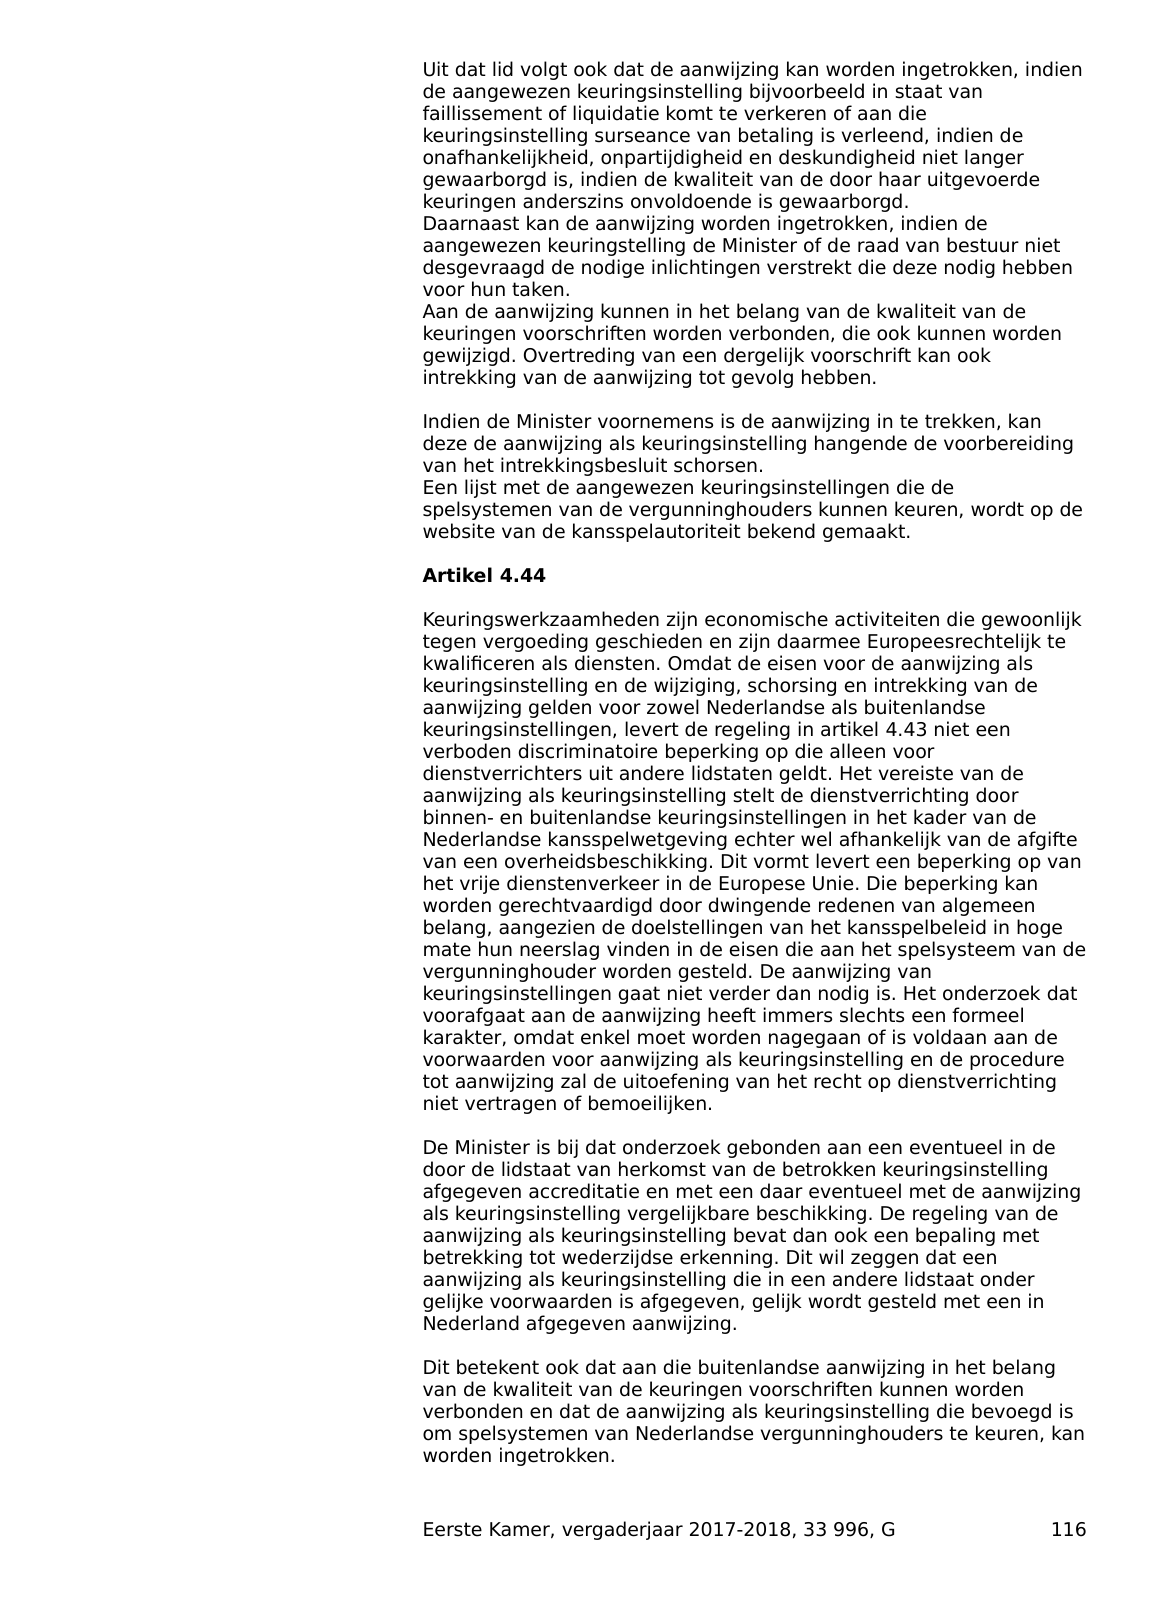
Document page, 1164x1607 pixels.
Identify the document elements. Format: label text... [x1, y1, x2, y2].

text Aan de aanwijzing kunnen in het belang van de kwaliteit van de keuringen voorschriften worden verbonden, die ook kunnen worden gewijzigd. Overtreding van een dergelijk voorschrift kan ook intrekking van de aanwijzing tot gevolg hebben. [422, 301, 1087, 389]
subtitle Artikel 4.44 [422, 565, 1087, 587]
text Uit dat lid volgt ook dat de aanwijzing kan worden ingetrokken, indien de aangewezen keuringsinstelling bijvoorbeeld in staat van faillissement of liquidatie komt te verkeren of aan die keuringsinstelling surseance van betaling is verleend, indien de onafhankelijkheid, onpartijdigheid en deskundigheid niet langer gewaarborgd is, indien de kwaliteit van de door haar uitgevoerde keuringen anderszins onvoldoende is gewaarborgd. [422, 59, 1087, 213]
text Daarnaast kan de aanwijzing worden ingetrokken, indien de aangewezen keuringstelling de Minister of de raad van bestuur niet desgevraagd de nodige inlichtingen verstrekt die deze nodig hebben voor hun taken. [422, 213, 1087, 301]
text Keuringswerkzaamheden zijn economische activiteiten die gewoonlijk tegen vergoeding geschieden en zijn daarmee Europeesrechtelijk te kwalificeren als diensten. Omdat de eisen voor de aanwijzing als keuringsinstelling en de wijziging, schorsing en intrekking van de aanwijzing gelden voor zowel Nederlandse als buitenlandse keuringsinstellingen, levert de regeling in artikel 4.43 niet een verboden discriminatoire beperking op die alleen voor dienstverrichters uit andere lidstaten geldt. Het vereiste van de aanwijzing als keuringsinstelling stelt de dienstverrichting door binnen- en buitenlandse keuringsinstellingen in het kader van de Nederlandse kansspelwetgeving echter wel afhankelijk van de afgifte van een overheidsbeschikking. Dit vormt levert een beperking op van het vrije dienstenverkeer in de Europese Unie. Die beperking kan worden gerechtvaardigd door dwingende redenen van algemeen belang, aangezien de doelstellingen van het kansspelbeleid in hoge mate hun neerslag vinden in de eisen die aan het spelsysteem van de vergunninghouder worden gesteld. De aanwijzing van keuringsinstellingen gaat niet verder dan nodig is. Het onderzoek dat voorafgaat aan de aanwijzing heeft immers slechts een formeel karakter, omdat enkel moet worden nagegaan of is voldaan aan de voorwaarden voor aanwijzing als keuringsinstelling en de procedure tot aanwijzing zal de uitoefening van het recht op dienstverrichting niet vertragen of bemoeilijken. [422, 609, 1087, 1115]
text Een lijst met de aangewezen keuringsinstellingen die de spelsystemen van de vergunninghouders kunnen keuren, wordt op de website van de kansspelautoriteit bekend gemaakt. [422, 477, 1087, 543]
text Dit betekent ook dat aan die buitenlandse aanwijzing in het belang van de kwaliteit van de keuringen voorschriften kunnen worden verbonden en dat de aanwijzing als keuringsinstelling die bevoegd is om spelsystemen van Nederlandse vergunninghouders te keuren, kan worden ingetrokken. [422, 1357, 1087, 1467]
text Indien de Minister voornemens is de aanwijzing in te trekken, kan deze de aanwijzing als keuringsinstelling hangende de voorbereiding van het intrekkingsbesluit schorsen. [422, 411, 1087, 477]
text De Minister is bij dat onderzoek gebonden aan een eventueel in de door de lidstaat van herkomst van de betrokken keuringsinstelling afgegeven accreditatie en met een daar eventueel met de aanwijzing als keuringsinstelling vergelijkbare beschikking. De regeling van de aanwijzing als keuringsinstelling bevat dan ook een bepaling met betrekking tot wederzijdse erkenning. Dit wil zeggen dat een aanwijzing als keuringsinstelling die in een andere lidstaat onder gelijke voorwaarden is afgegeven, gelijk wordt gesteld met een in Nederland afgegeven aanwijzing. [422, 1137, 1087, 1335]
